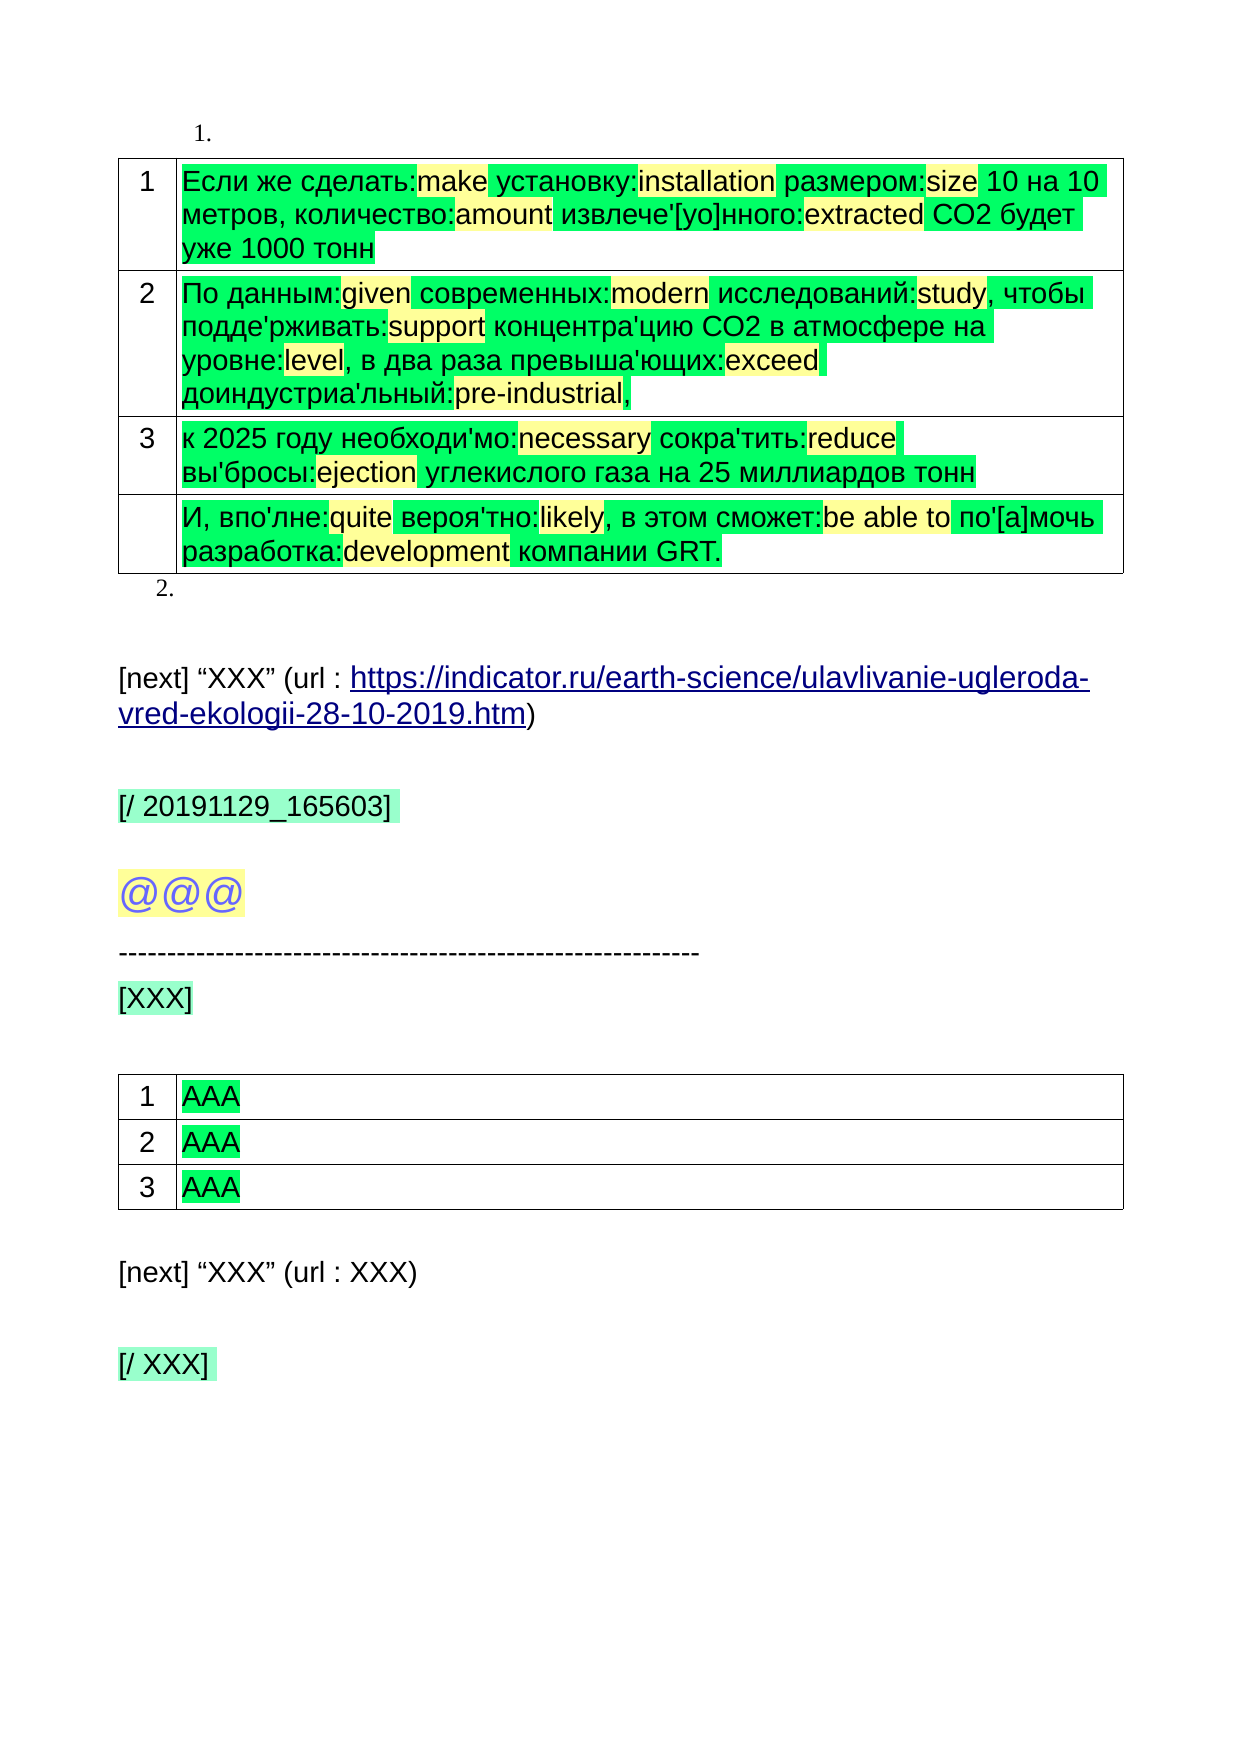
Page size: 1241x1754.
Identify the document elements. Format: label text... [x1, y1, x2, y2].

table_header AAA [177, 1075, 1123, 1119]
text [/ XXX] [118, 1347, 1122, 1381]
table_header 1 [119, 159, 176, 270]
table_cell 2 [119, 1120, 176, 1164]
table_cell к 2025 году необходи'мо:necessary сокра'тить:reduce вы'бросы:ejection углекислого газа на 25 миллиардов тонн [177, 417, 1123, 494]
table_cell 2 [119, 271, 176, 416]
text [XXX] [118, 981, 1122, 1061]
text [next] “XXX” (url : XXX) [118, 1255, 1122, 1289]
table_header 1 [119, 1075, 176, 1119]
text [/ 20191129_165603] [118, 789, 1122, 823]
table_cell 3 [119, 1165, 176, 1209]
table_cell AAA [177, 1165, 1123, 1209]
table_cell 3 [119, 417, 176, 494]
table_cell По данным:given современных:modern исследований:study, чтобы подде'рживать:support концентра'цию СО2 в атмосфере на уровне:level, в два раза превыша'ющих:exceed доиндустриа'льный:pre-industrial, [177, 271, 1123, 416]
text @@@ [118, 869, 1122, 917]
table_cell [119, 495, 176, 573]
table_cell AAA [177, 1120, 1123, 1164]
table_header Если же сделать:make установку:installation размером:size 10 на 10 метров, количество:amount извлече'[yo]нного:extracted СО2 будет уже 1000 тонн [177, 159, 1123, 270]
text [next] “XXX” (url : https://indicator.ru/earth-science/ulavlivanie-ugleroda-vred-ekologii-28-10-2019.htm) [118, 659, 1122, 731]
text ------------------------------------------------------------ [118, 935, 1122, 968]
table_cell И, впо'лне:quite вероя'тно:likely, в этом сможет:be able to по'[a]мочь разработка:development компании GRT. [177, 495, 1123, 573]
